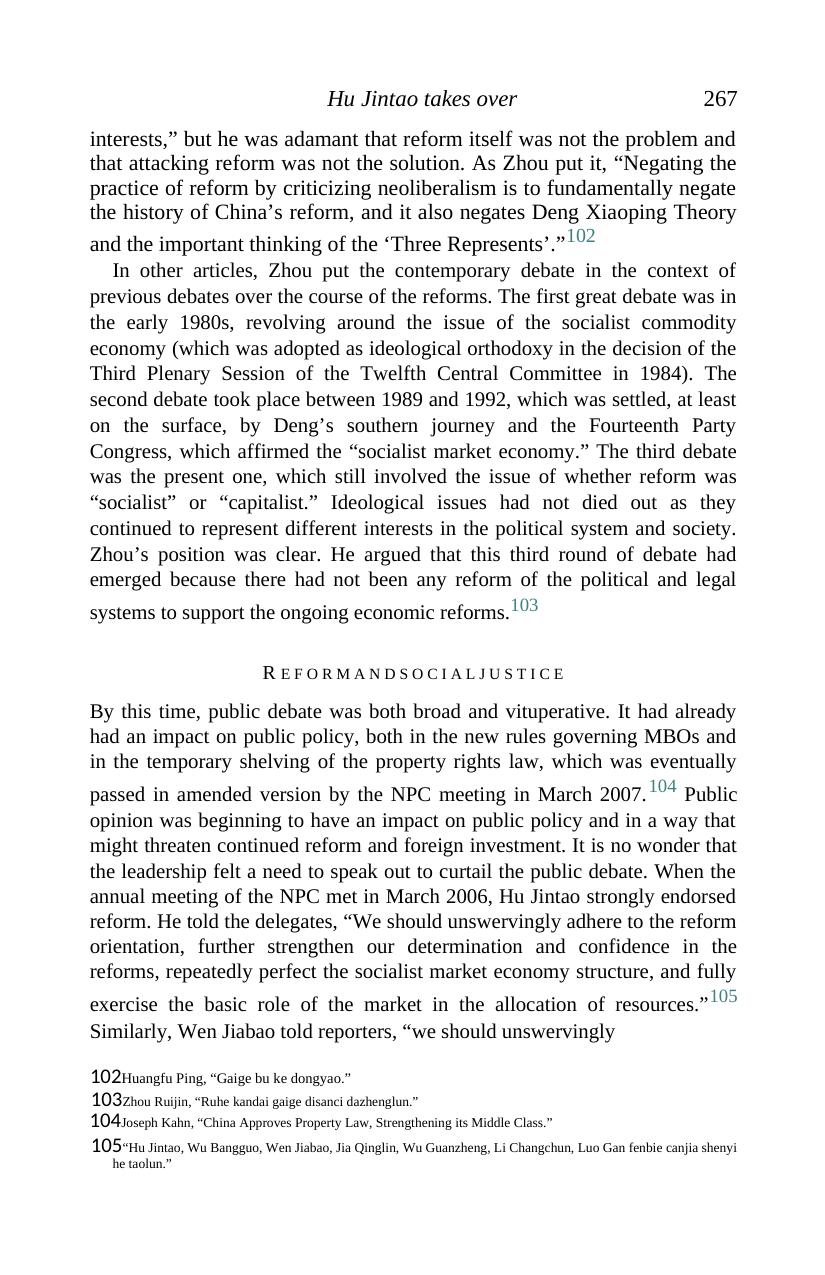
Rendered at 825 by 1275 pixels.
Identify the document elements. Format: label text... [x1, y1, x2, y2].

list “Hu Jintao, Wu Bangguo, Wen Jiabao, Jia Qinglin, Wu Guanzheng, Li Changchun, Luo Gan fenbie canjia shenyi he taolun.” [91, 1134, 737, 1171]
text R E F O R M A N D S O C I A L J U S T I C E [262, 661, 737, 684]
text interests,” but he was adamant that reform itself was not the problem and that attacking reform was not the solution. As Zhou put it, “Negating the practice of reform by criticizing neoliberalism is to fundamentally negate the history of China’s reform, and it also negates Deng Xiaoping Theory and the important thinking of the ‘Three Represents’.”102 [89, 127, 737, 258]
list Zhou Ruijin, “Ruhe kandai gaige disanci dazhenglun.” [91, 1091, 737, 1110]
text In other articles, Zhou put the contemporary debate in the context of previous debates over the course of the reforms. The first great debate was in the early 1980s, revolving around the issue of the socialist commodity economy (which was adopted as ideological orthodoxy in the decision of the Third Plenary Session of the Twelfth Central Committee in 1984). The second debate took place between 1989 and 1992, which was settled, at least on the surface, by Deng’s southern journey and the Fourteenth Party Congress, which affirmed the “socialist market economy.” The third debate was the present one, which still involved the issue of whether reform was “socialist” or “capitalist.” Ideological issues had not died out as they continued to represent different interests in the political system and society. Zhou’s position was clear. He argued that this third round of debate had emerged because there had not been any reform of the political and legal systems to support the ongoing economic reforms.103 [89, 258, 737, 626]
list Joseph Kahn, “China Approves Property Law, Strengthening its Middle Class.” [89, 1112, 737, 1132]
list Huangfu Ping, “Gaige bu ke dongyao.” [90, 1063, 737, 1089]
table_header Hu Jintao takes over [327, 83, 602, 111]
table_header 267 [602, 83, 737, 111]
text By this time, public debate was both broad and vituperative. It had already had an impact on public policy, both in the new rules governing MBOs and in the temporary shelving of the property rights law, which was eventually passed in amended version by the NPC meeting in March 2007.104 Public opinion was beginning to have an impact on public policy and in a way that might threaten continued reform and foreign investment. It is no wonder that the leadership felt a need to speak out to curtail the public debate. When the annual meeting of the NPC met in March 2006, Hu Jintao strongly endorsed reform. He told the delegates, “We should unswervingly adhere to the reform orientation, further strengthen our determination and confidence in the reforms, repeatedly perfect the socialist market economy structure, and fully exercise the basic role of the market in the allocation of resources.”105 Similarly, Wen Jiabao told reporters, “we should unswervingly [89, 699, 737, 1043]
